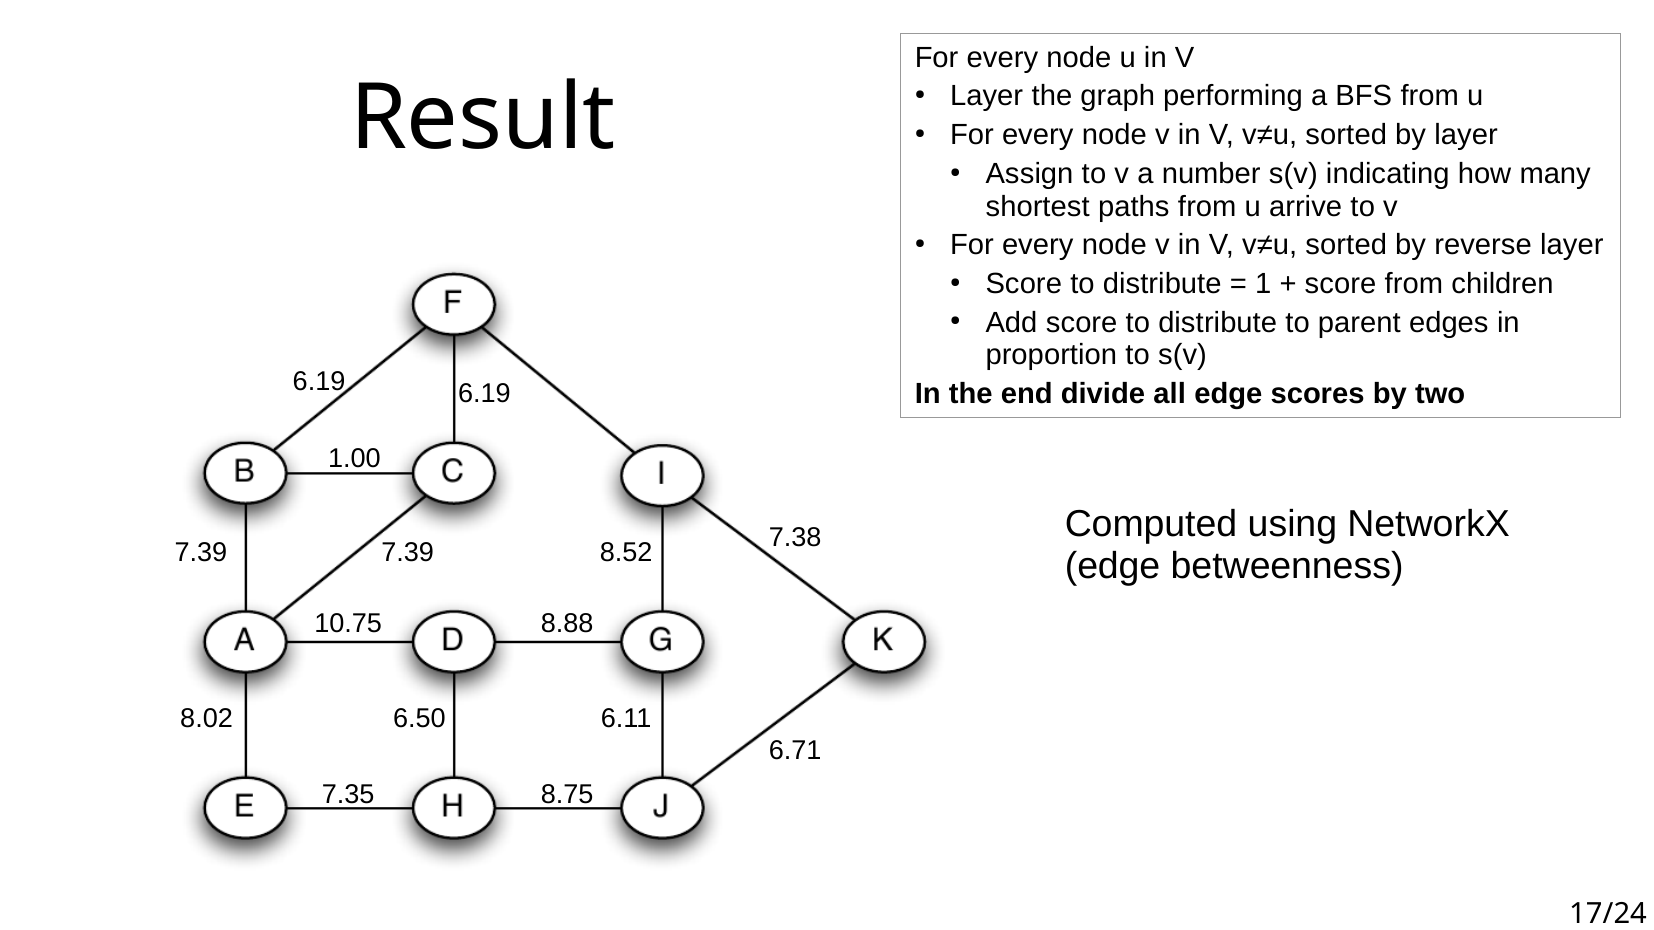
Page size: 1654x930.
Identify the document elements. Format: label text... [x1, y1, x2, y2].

text_box Computed using NetworkX (edge betweenness) [1050, 495, 1621, 661]
text_box 6.50 [374, 695, 465, 741]
text_box 6.19 [439, 370, 530, 416]
text_box 7.39 [362, 529, 453, 575]
text_box 8.02 [146, 695, 267, 762]
title Result [29, 1, 937, 225]
text_box 7.35 [288, 771, 409, 838]
text_box 7.38 [750, 514, 841, 560]
text_box 10.75 [288, 600, 409, 667]
text_box 8.88 [522, 600, 613, 646]
text_box 7.39 [155, 529, 246, 575]
text_box For every node u in V Layer the graph performing a BFS from u For every node v in V, v≠u, sorted by layer Assign to v a number s(v) indicating how many shortest paths from u arrive to v For every node v in V, v≠u, sorted by reverse layer Score to distribute = 1 + score from children Add score to distribute to parent edges in proportion to s(v) In the end divide all edge scores by two [900, 33, 1621, 418]
text_box 1.00 [309, 435, 400, 481]
text_box 6.71 [750, 727, 841, 773]
text_box 6.19 [274, 358, 365, 404]
picture [150, 225, 954, 888]
text_box 6.11 [581, 695, 672, 741]
text_box 8.75 [522, 772, 613, 818]
text_box 8.52 [581, 529, 672, 575]
